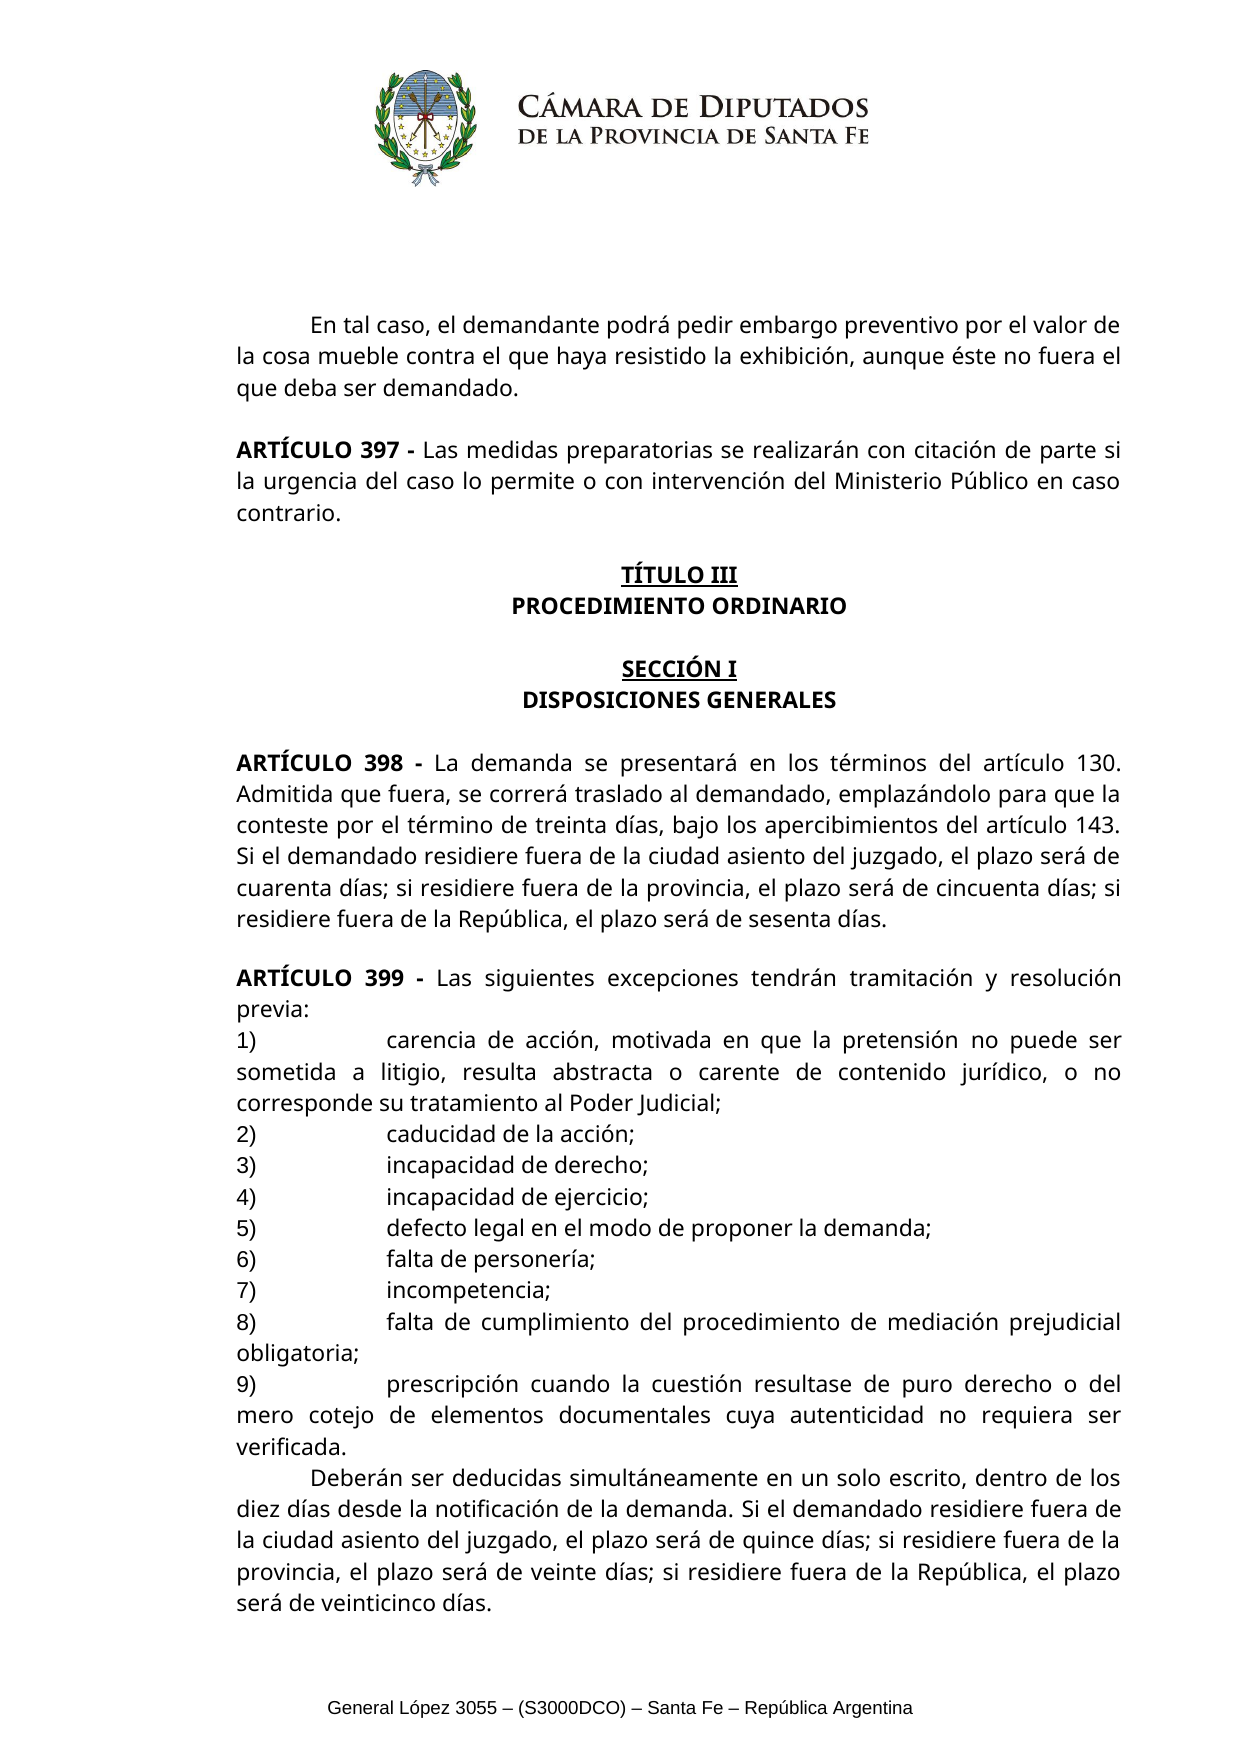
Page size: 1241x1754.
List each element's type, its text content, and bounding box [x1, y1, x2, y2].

list falta de personería; [236, 1243, 1122, 1274]
text Deberán ser deducidas simultáneamente en un solo escrito, dentro de los diez días desde la notificación de la demanda. Si el demandado residiere fuera de la ciudad asiento del juzgado, el plazo será de quince días; si residiere fuera de la provincia, el plazo será de veinte días; si residiere fuera de la República, el plazo será de veinticinco días. [236, 1462, 1122, 1618]
list incapacidad de derecho; [236, 1149, 1122, 1181]
text ARTÍCULO 399 - Las siguientes excepciones tendrán tramitación y resolución previa: [236, 962, 1122, 1024]
list prescripción cuando la cuestión resultase de puro derecho o del mero cotejo de elementos documentales cuya autenticidad no requiera ser verificada. [236, 1368, 1122, 1462]
list defecto legal en el modo de proponer la demanda; [236, 1212, 1122, 1243]
list incapacidad de ejercicio; [236, 1181, 1122, 1212]
list carencia de acción, motivada en que la pretensión no puede ser sometida a litigio, resulta abstracta o carente de contenido jurídico, o no corresponde su tratamiento al Poder Judicial; [236, 1024, 1122, 1118]
list caducidad de la acción; [236, 1118, 1122, 1149]
list falta de cumplimiento del procedimiento de mediación prejudicial obligatoria; [236, 1306, 1122, 1368]
text En tal caso, el demandante podrá pedir embargo preventivo por el valor de la cosa mueble contra el que haya resistido la exhibición, aunque éste no fuera el que deba ser demandado. [236, 309, 1122, 403]
text ARTÍCULO 397 - Las medidas preparatorias se realizarán con citación de parte si la urgencia del caso lo permite o con intervención del Ministerio Público en caso contrario. [236, 434, 1122, 528]
list incompetencia; [236, 1274, 1122, 1306]
text ARTÍCULO 398 - La demanda se presentará en los términos del artículo 130. Admitida que fuera, se correrá traslado al demandado, emplazándolo para que la conteste por el término de treinta días, bajo los apercibimientos del artículo 143. Si el demandado residiere fuera de la ciudad asiento del juzgado, el plazo será de cuarenta días; si residiere fuera de la provincia, el plazo será de cincuenta días; si residiere fuera de la República, el plazo será de sesenta días. [236, 746, 1122, 934]
text TÍTULO III [236, 559, 1122, 590]
text PROCEDIMIENTO ORDINARIO [236, 590, 1122, 621]
text SECCIÓN I DISPOSICIONES GENERALES [236, 653, 1122, 715]
picture [374, 70, 869, 191]
